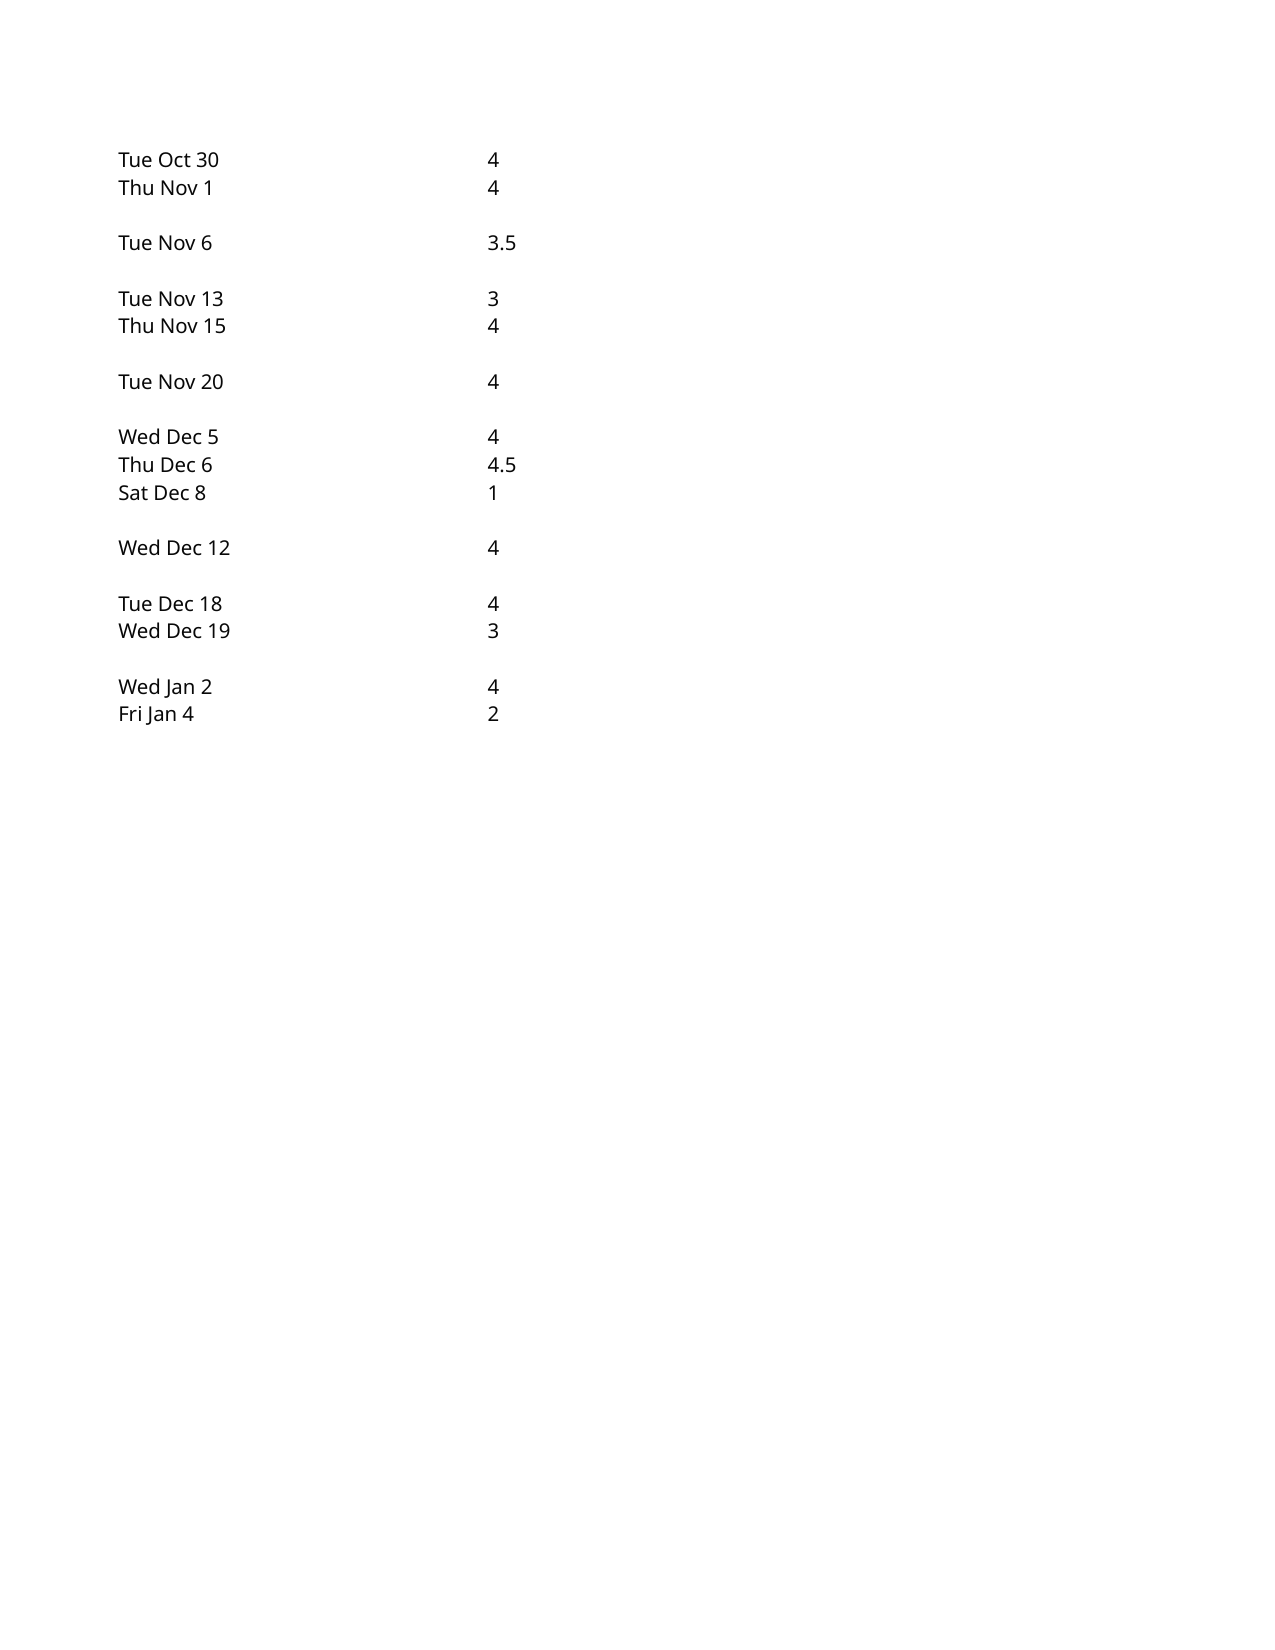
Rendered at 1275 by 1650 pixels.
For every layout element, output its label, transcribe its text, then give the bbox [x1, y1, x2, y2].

text Wed Dec 12 4 [118, 534, 1157, 561]
text Tue Nov 6 3.5 [118, 229, 1157, 257]
text Fri Jan 4 2 [118, 700, 1157, 728]
text Tue Dec 18 4 [118, 589, 1157, 617]
text Tue Nov 13 3 [118, 284, 1157, 312]
text Thu Nov 1 4 [118, 173, 1157, 201]
text Tue Nov 20 4 [118, 367, 1157, 395]
text Tue Oct 30 4 [118, 146, 1157, 173]
text Thu Dec 6 4.5 [118, 451, 1157, 478]
text Sat Dec 8 1 [118, 478, 1157, 506]
text Wed Jan 2 4 [118, 672, 1157, 700]
text Wed Dec 19 3 [118, 617, 1157, 644]
text Thu Nov 15 4 [118, 312, 1157, 340]
text Wed Dec 5 4 [118, 423, 1157, 451]
